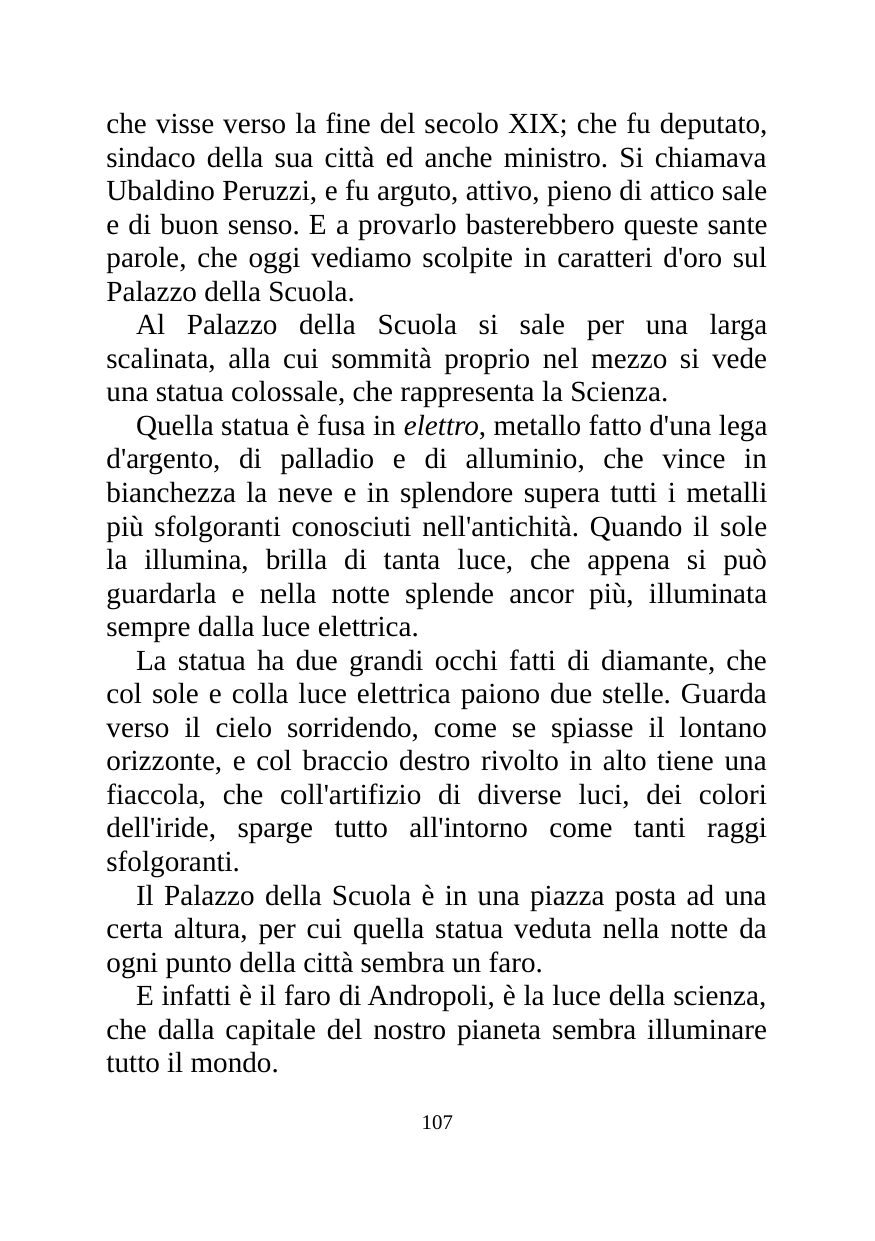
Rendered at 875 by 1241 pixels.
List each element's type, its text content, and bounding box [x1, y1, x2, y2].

text Il Palazzo della Scuola è in una piazza posta ad una certa altura, per cui quella statua veduta nella notte da ogni punto della città sembra un faro. [106, 878, 768, 978]
text La statua ha due grandi occhi fatti di diamante, che col sole e colla luce elettrica paiono due stelle. Guarda verso il cielo sorridendo, come se spiasse il lontano orizzonte, e col braccio destro rivolto in alto tiene una fiaccola, che coll'artifizio di diverse luci, dei colori dell'iride, sparge tutto all'intorno come tanti raggi sfolgoranti. [106, 643, 768, 878]
text che visse verso la fine del secolo XIX; che fu deputato, sindaco della sua città ed anche ministro. Si chiamava Ubaldino Peruzzi, e fu arguto, attivo, pieno di attico sale e di buon senso. E a provarlo basterebbero queste sante parole, che oggi vediamo scolpite in caratteri d'oro sul Palazzo della Scuola. [106, 106, 768, 307]
text Quella statua è fusa in elettro, metallo fatto d'una lega d'argento, di palladio e di alluminio, che vince in bianchezza la neve e in splendore supera tutti i metalli più sfolgoranti conosciuti nell'antichità. Quando il sole la illumina, brilla di tanta luce, che appena si può guardarla e nella notte splende ancor più, illuminata sempre dalla luce elettrica. [106, 408, 768, 643]
text E infatti è il faro di Andropoli, è la luce della scienza, che dalla capitale del nostro pianeta sembra illuminare tutto il mondo. [106, 978, 768, 1079]
text Al Palazzo della Scuola si sale per una larga scalinata, alla cui sommità proprio nel mezzo si vede una statua colossale, che rappresenta la Scienza. [106, 307, 768, 408]
